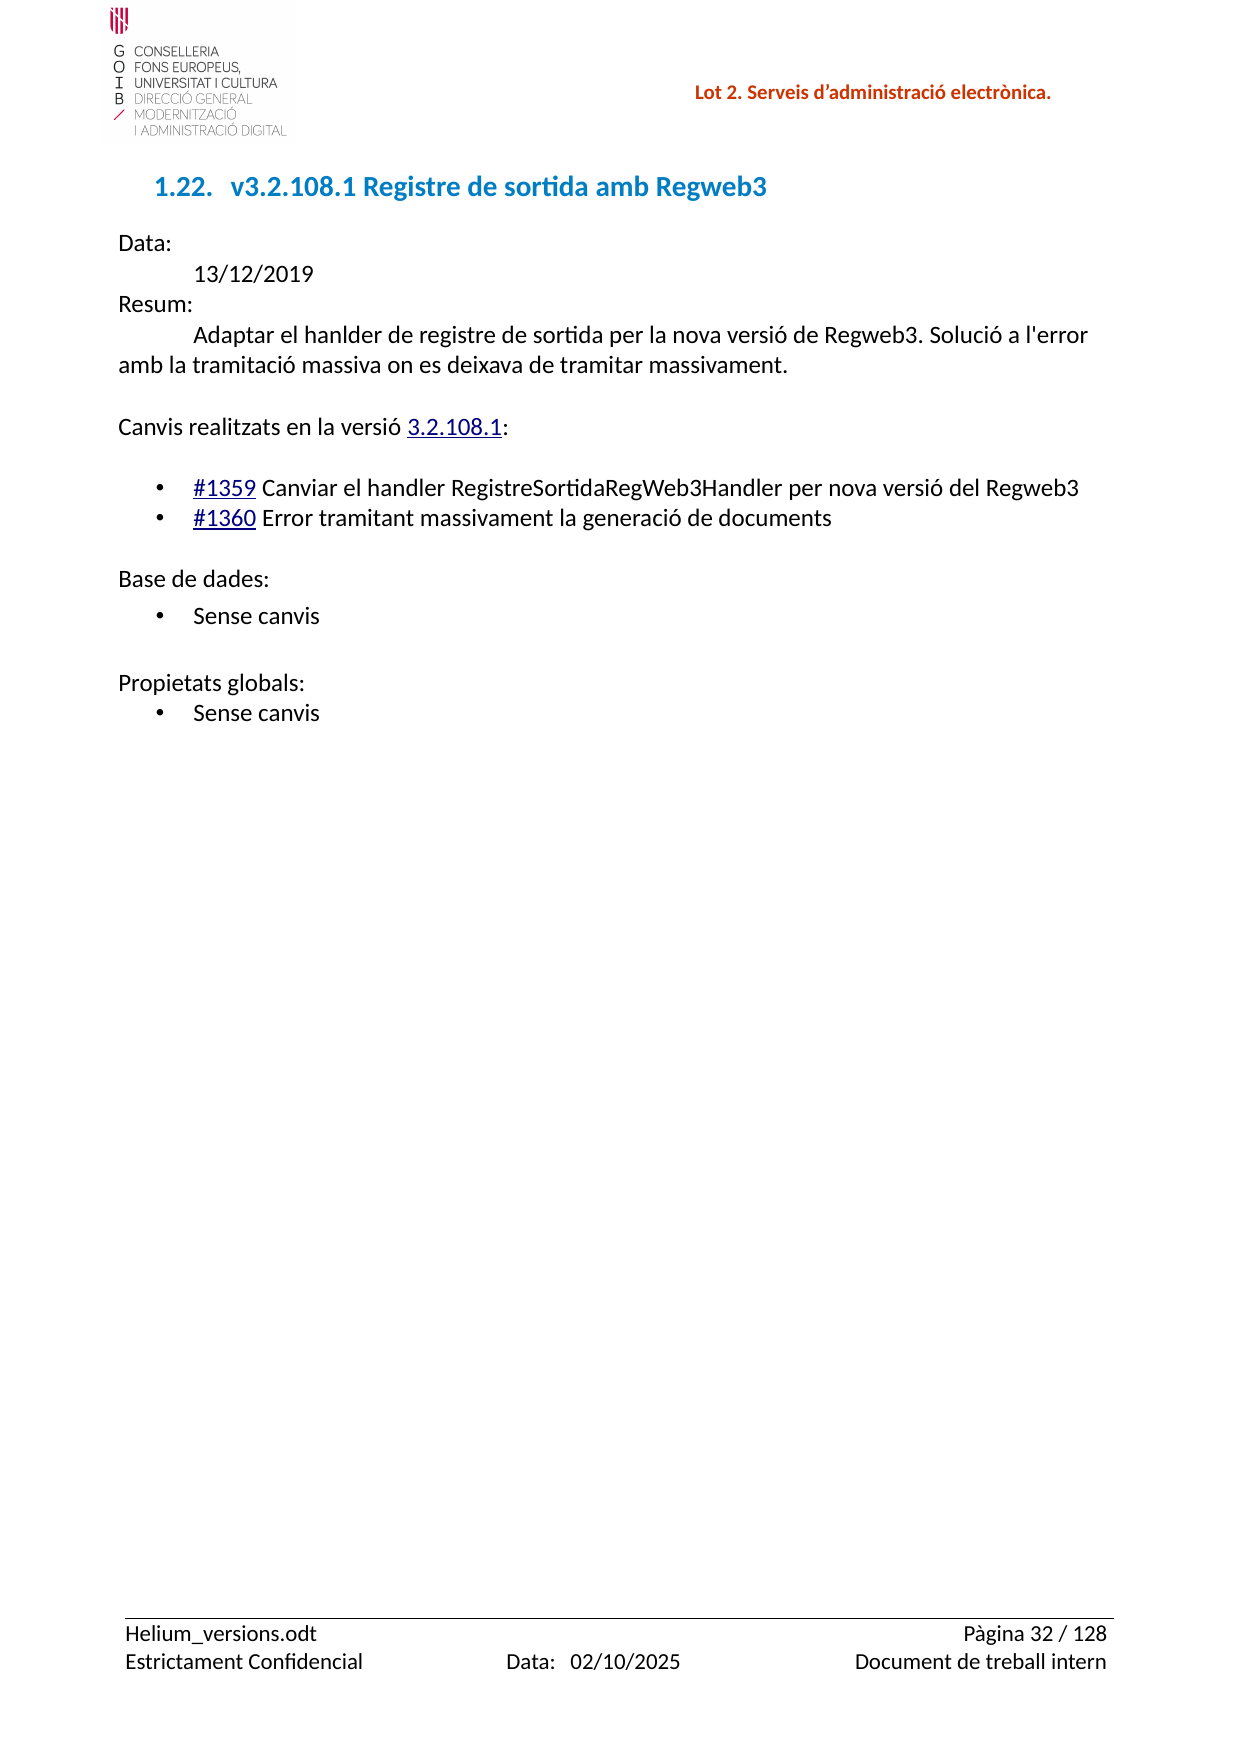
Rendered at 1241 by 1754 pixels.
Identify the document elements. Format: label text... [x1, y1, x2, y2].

picture [100, 0, 297, 144]
text Adaptar el hanlder de registre de sortida per la nova versió de Regweb3. Solució a l'error amb la tramitació massiva on es deixava de tramitar massivament. [118, 319, 1122, 380]
text Base de dades: [118, 563, 1122, 594]
text Propietats globals: [118, 667, 1122, 697]
text Canvis realitzats en la versió 3.2.108.1: [118, 411, 1122, 441]
list #1360 Error tramitant massivament la generació de documents [156, 502, 1122, 533]
list Sense canvis [156, 697, 1122, 728]
text 13/12/2019 [118, 258, 1122, 289]
text Resum: [118, 289, 1122, 319]
list Sense canvis [156, 600, 1122, 630]
text Data: [118, 228, 1122, 258]
list #1359 Canviar el handler RegistreSortidaRegWeb3Handler per nova versió del Regweb3 [156, 472, 1122, 502]
subtitle v3.2.108.1 Registre de sortida amb Regweb3 [153, 168, 1122, 204]
